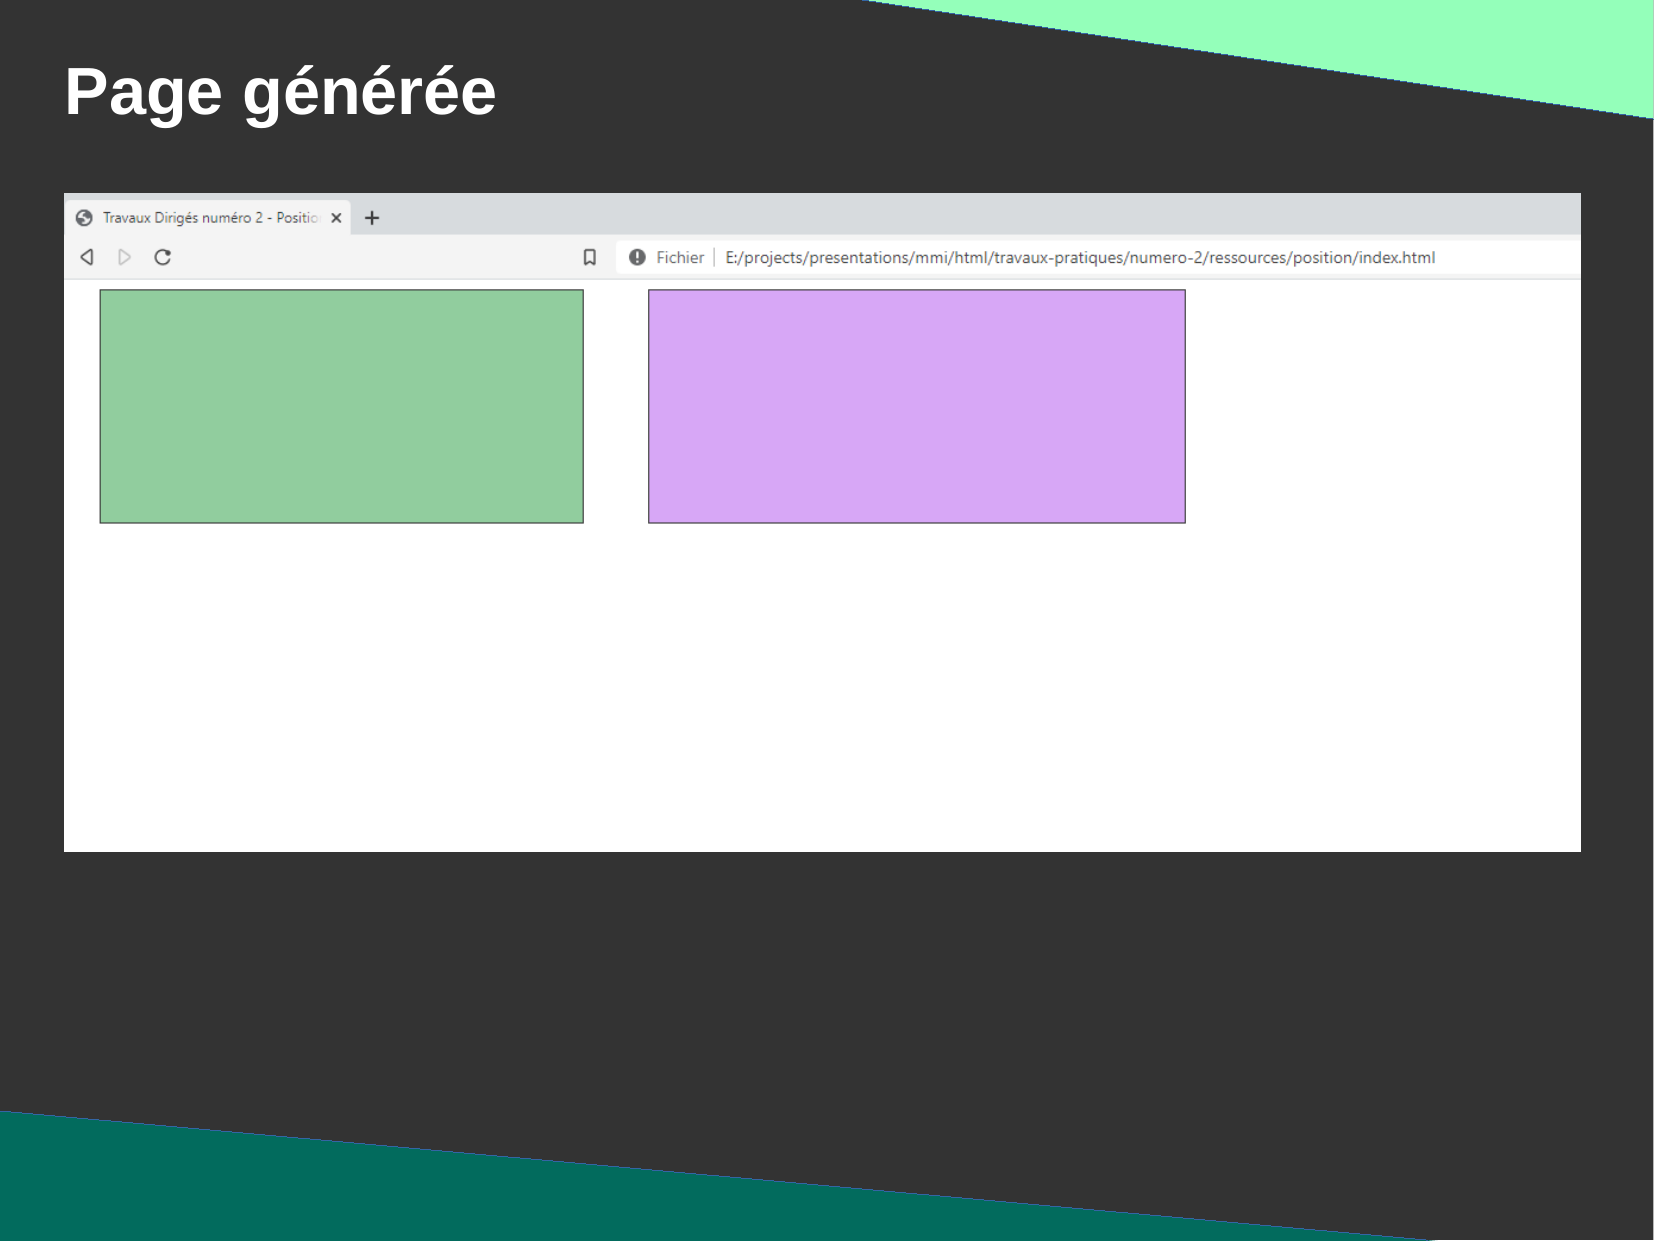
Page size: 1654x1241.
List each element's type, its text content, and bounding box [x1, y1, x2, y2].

picture [64, 193, 1581, 852]
text_box [862, 0, 1654, 120]
title Page générée [64, 54, 1553, 157]
